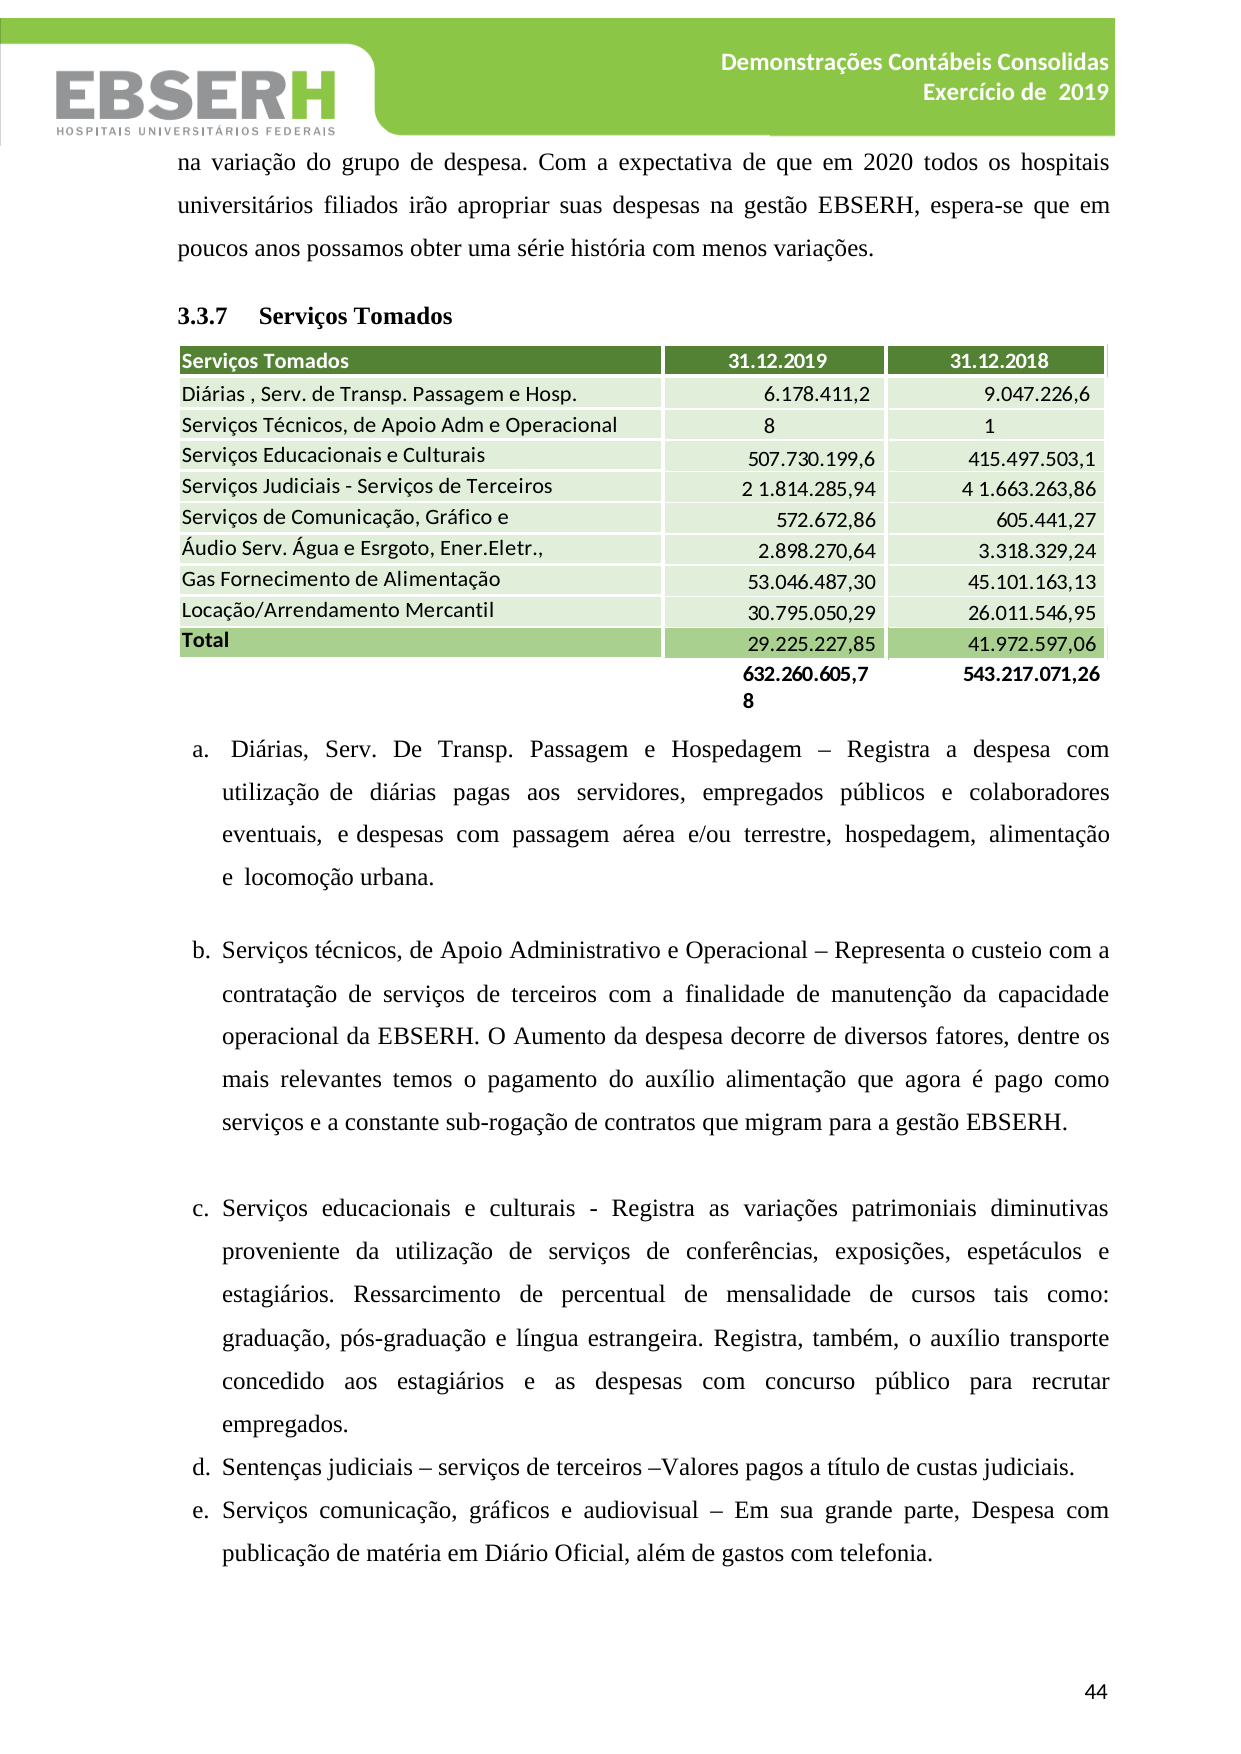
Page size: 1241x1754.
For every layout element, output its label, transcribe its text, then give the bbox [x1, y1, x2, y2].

text d. Sentenças judiciais – serviços de terceiros –Valores pagos a título de custas judiciais. [192, 1452, 1154, 1481]
text 3.3.7 Serviços Tomados [177, 301, 1154, 330]
text 543.217.071,26 [963, 661, 1154, 687]
text e. Serviços comunicação, gráficos e audiovisual – Em sua grande parte, Despesa com publicação de matéria em Diário Oficial, além de gastos com telefonia. [192, 1495, 1114, 1567]
text c. Serviços educacionais e culturais - Registra as variações patrimoniais diminutivas [192, 1193, 1154, 1222]
text a. Diárias, Serv. De Transp. Passagem e Hospedagem – Registra a despesa com utilização de diárias pagas aos servidores, empregados públicos e colaboradores eventuais, e despesas com passagem aérea e/ou terrestre, hospedagem, alimentação e locomoção urbana. [192, 734, 1110, 891]
text 44 [1084, 1677, 1154, 1705]
text 632.260.605,78 [743, 661, 878, 714]
text b. Serviços técnicos, de Apoio Administrativo e Operacional – Representa o custeio com a [192, 935, 1154, 964]
text contratação de serviços de terceiros com a finalidade de manutenção da capacidade operacional da EBSERH. O Aumento da despesa decorre de diversos fatores, dentre os mais relevantes temos o pagamento do auxílio alimentação que agora é pago como serviços e a constante sub-rogação de contratos que migram para a gestão EBSERH. [222, 979, 1109, 1136]
text na variação do grupo de despesa. Com a expectativa de que em 2020 todos os hospitais universitários filiados irão apropriar suas despesas na gestão EBSERH, espera-se que em poucos anos possamos obter uma série história com menos variações. [177, 147, 1110, 262]
text proveniente da utilização de serviços de conferências, exposições, espetáculos e estagiários. Ressarcimento de percentual de mensalidade de cursos tais como: graduação, pós-graduação e língua estrangeira. Registra, também, o auxílio transporte concedido aos estagiários e as despesas com concurso público para recrutar empregados. [222, 1236, 1110, 1438]
